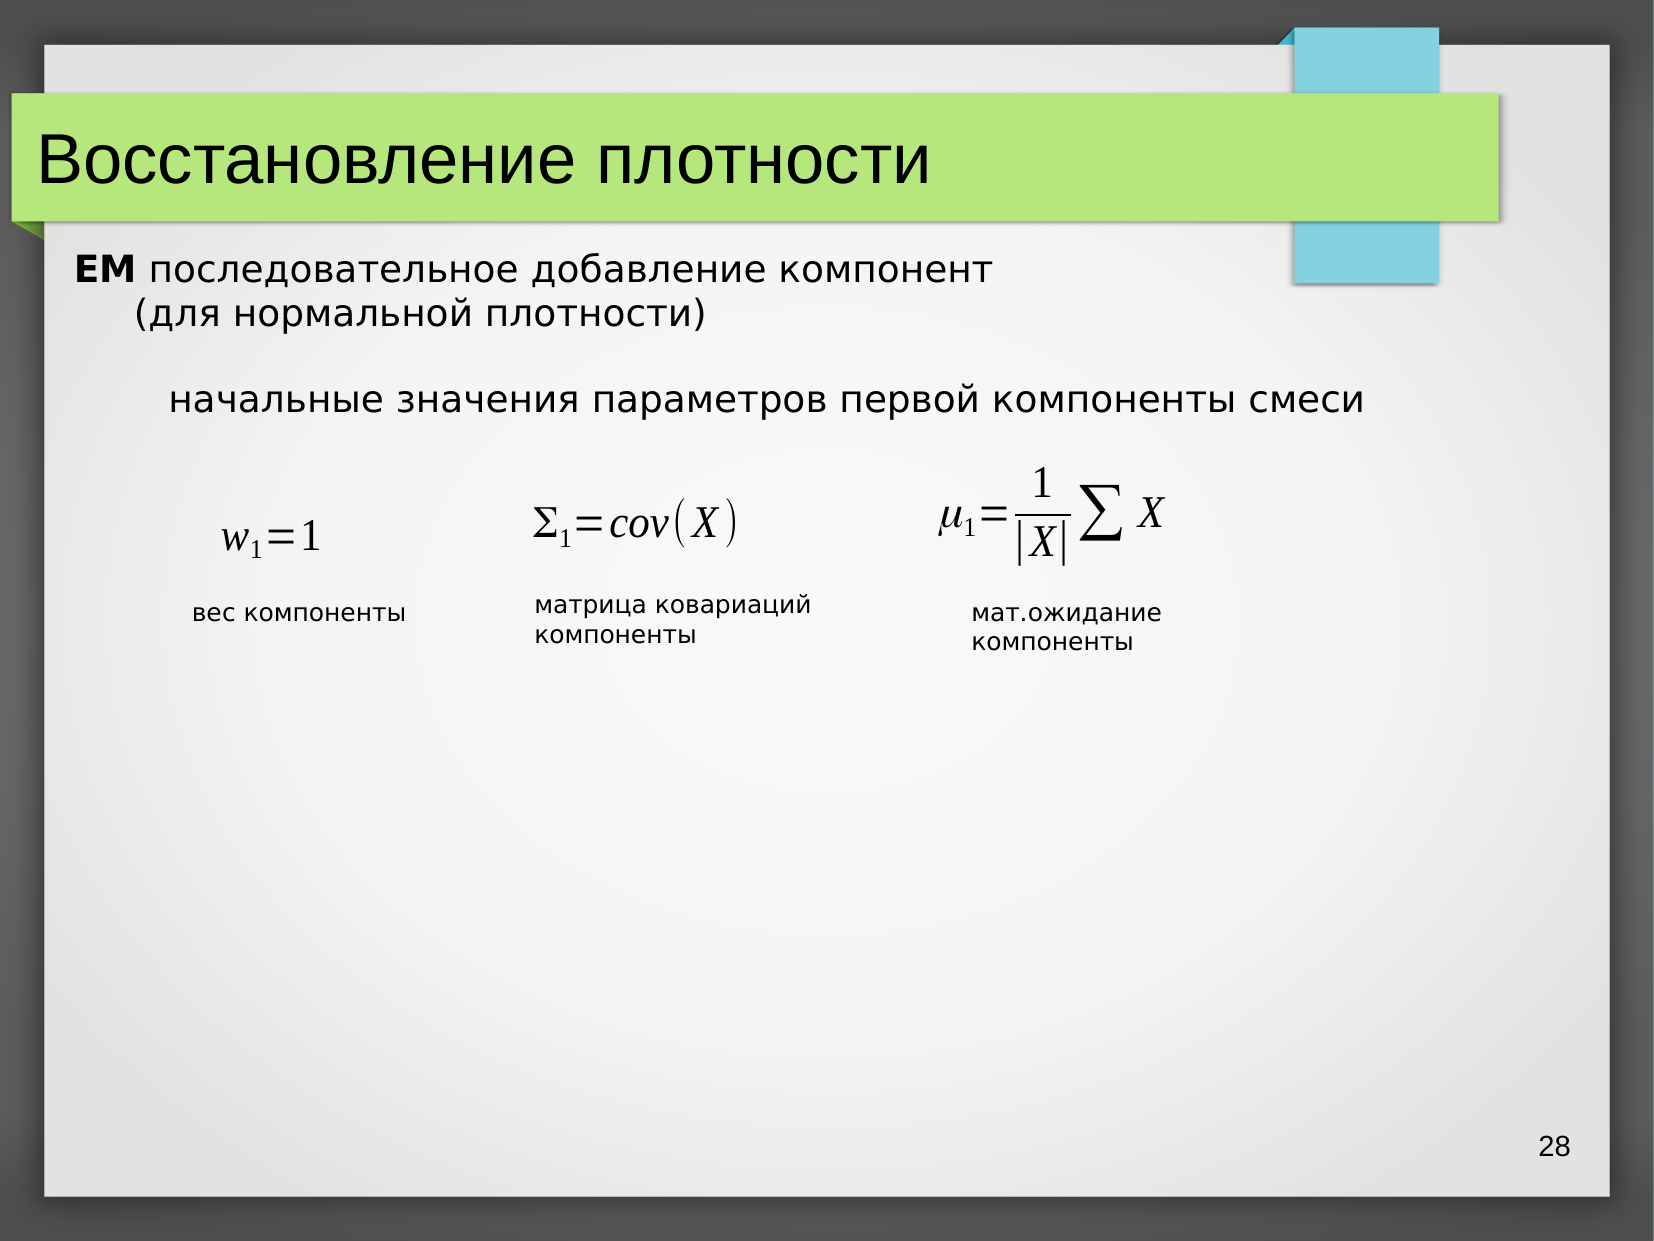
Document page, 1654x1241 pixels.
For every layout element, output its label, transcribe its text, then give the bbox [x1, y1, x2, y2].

chart [525, 496, 745, 556]
text_box начальные значения параметров первой компоненты смеси [153, 370, 1441, 473]
text_box EM последовательное добавление компонент (для нормальной плотности) [59, 240, 1087, 343]
text_box матрица ковариаций компоненты [519, 583, 839, 657]
text_box мат.ожидание компоненты [956, 590, 1276, 664]
chart [212, 519, 328, 568]
picture [0, 0, 1654, 1241]
title Восстановление плотности [35, 118, 1489, 200]
chart [931, 473, 1174, 572]
text_box вес компоненты [177, 590, 438, 646]
